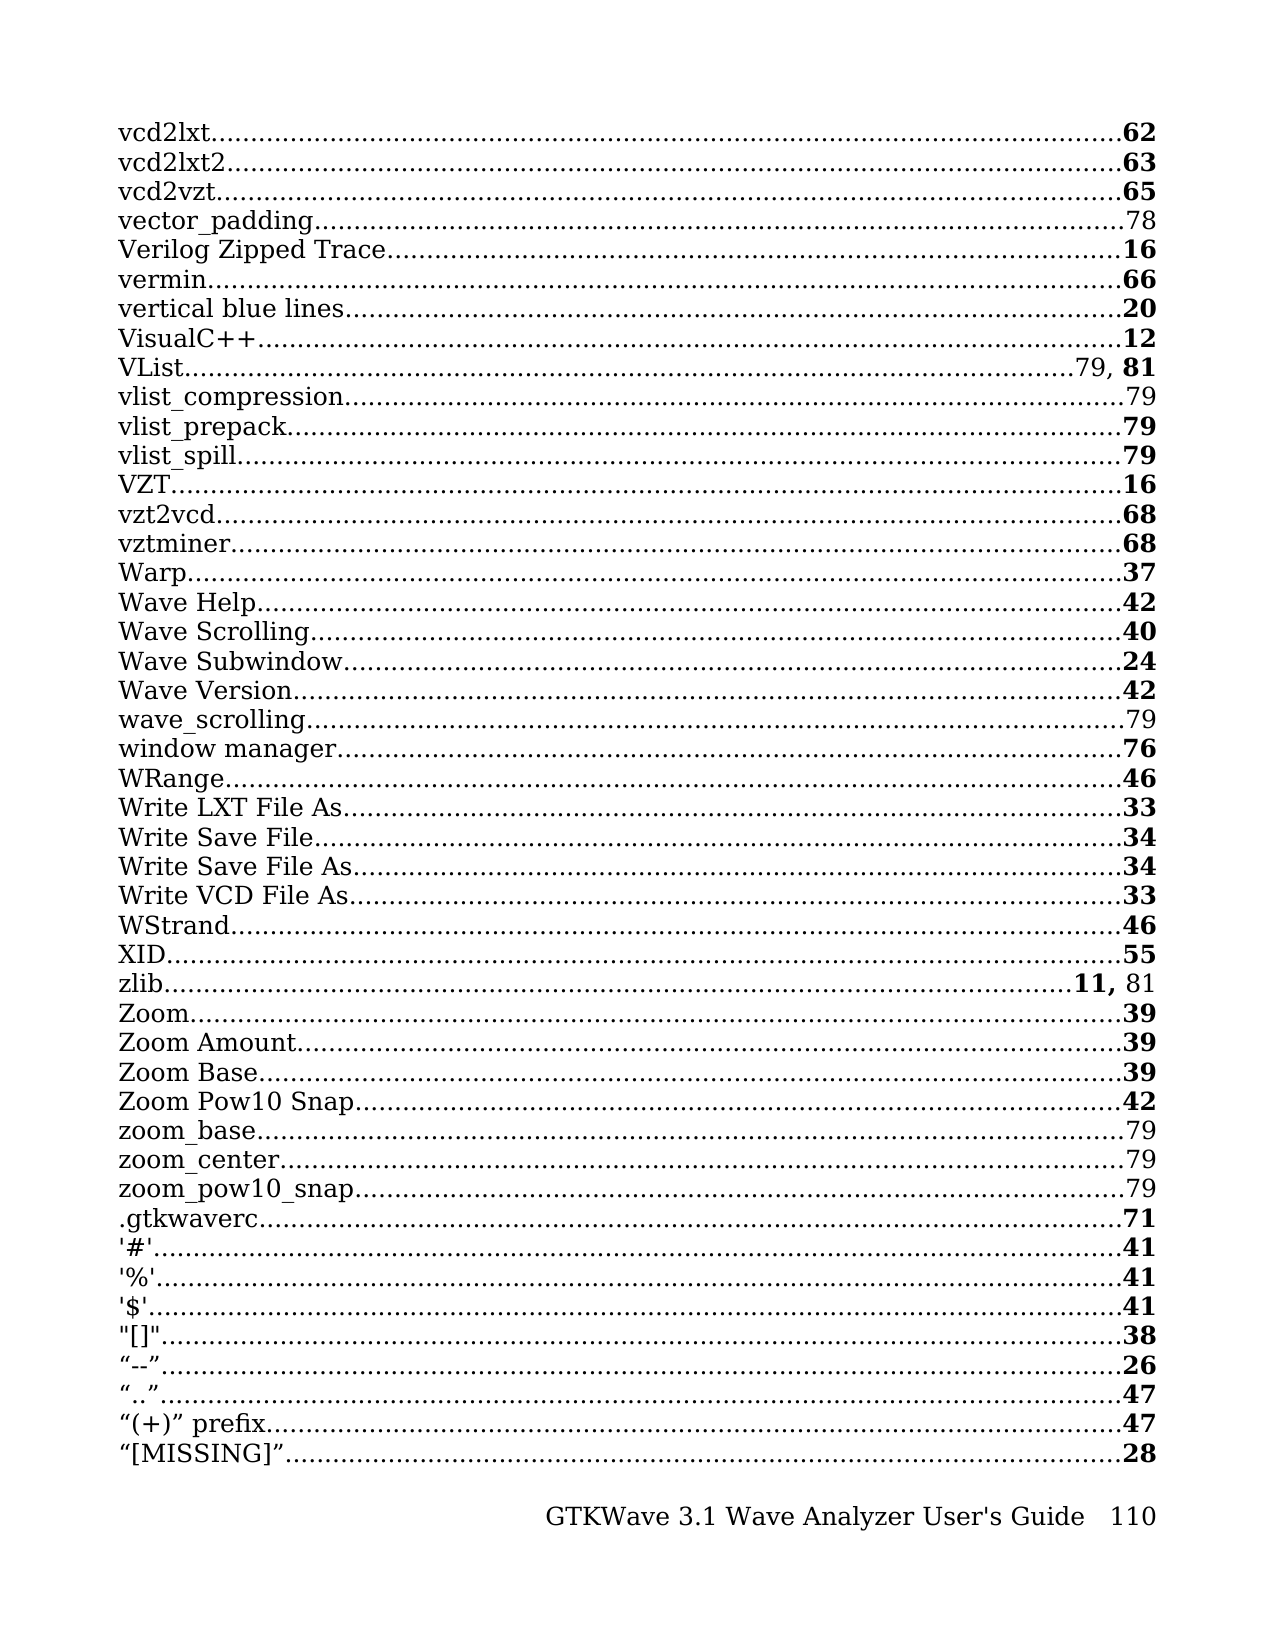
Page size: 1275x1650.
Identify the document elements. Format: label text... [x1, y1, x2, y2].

text “(+)” prefix 47 [118, 1409, 1157, 1439]
text window manager 76 [118, 734, 1157, 764]
text '#' 41 [118, 1233, 1157, 1262]
text '$' 41 [118, 1292, 1157, 1321]
text vermin 66 [118, 265, 1157, 294]
text vertical blue lines 20 [118, 294, 1157, 323]
text vztminer 68 [118, 529, 1157, 558]
text .gtkwaverc 71 [118, 1204, 1157, 1233]
text VList 79, 81 [118, 353, 1157, 382]
text vcd2lxt2 63 [118, 147, 1157, 177]
text zoom_base 79 [118, 1116, 1157, 1145]
text Verilog Zipped Trace 16 [118, 235, 1157, 265]
text VisualC++ 12 [118, 323, 1157, 353]
text zoom_center 79 [118, 1145, 1157, 1174]
text Wave Version 42 [118, 676, 1157, 705]
text “--” 26 [118, 1351, 1157, 1380]
text zoom_pow10_snap 79 [118, 1174, 1157, 1204]
text Write LXT File As 33 [118, 793, 1157, 822]
text Zoom 39 [118, 999, 1157, 1028]
text wave_scrolling 79 [118, 705, 1157, 734]
text “[MISSING]” 28 [118, 1439, 1157, 1468]
text '%' 41 [118, 1262, 1157, 1292]
text Zoom Base 39 [118, 1057, 1157, 1087]
text "[]" 38 [118, 1321, 1157, 1351]
text “..” 47 [118, 1380, 1157, 1409]
text vzt2vcd 68 [118, 499, 1157, 529]
text Wave Subwindow 24 [118, 646, 1157, 676]
text zlib 11, 81 [118, 969, 1157, 999]
text WStrand 46 [118, 911, 1157, 940]
text vcd2vzt 65 [118, 177, 1157, 206]
text vlist_compression 79 [118, 382, 1157, 411]
text vcd2lxt 62 [118, 118, 1157, 147]
text Wave Help 42 [118, 588, 1157, 617]
text vlist_prepack 79 [118, 411, 1157, 441]
text vlist_spill 79 [118, 441, 1157, 470]
text Zoom Pow10 Snap 42 [118, 1087, 1157, 1116]
text Write VCD File As 33 [118, 881, 1157, 911]
text Warp 37 [118, 558, 1157, 588]
text VZT 16 [118, 470, 1157, 499]
text Wave Scrolling 40 [118, 617, 1157, 646]
text Zoom Amount 39 [118, 1028, 1157, 1057]
text WRange 46 [118, 764, 1157, 793]
text XID 55 [118, 940, 1157, 969]
text Write Save File As 34 [118, 852, 1157, 881]
text Write Save File 34 [118, 822, 1157, 852]
text vector_padding 78 [118, 206, 1157, 235]
